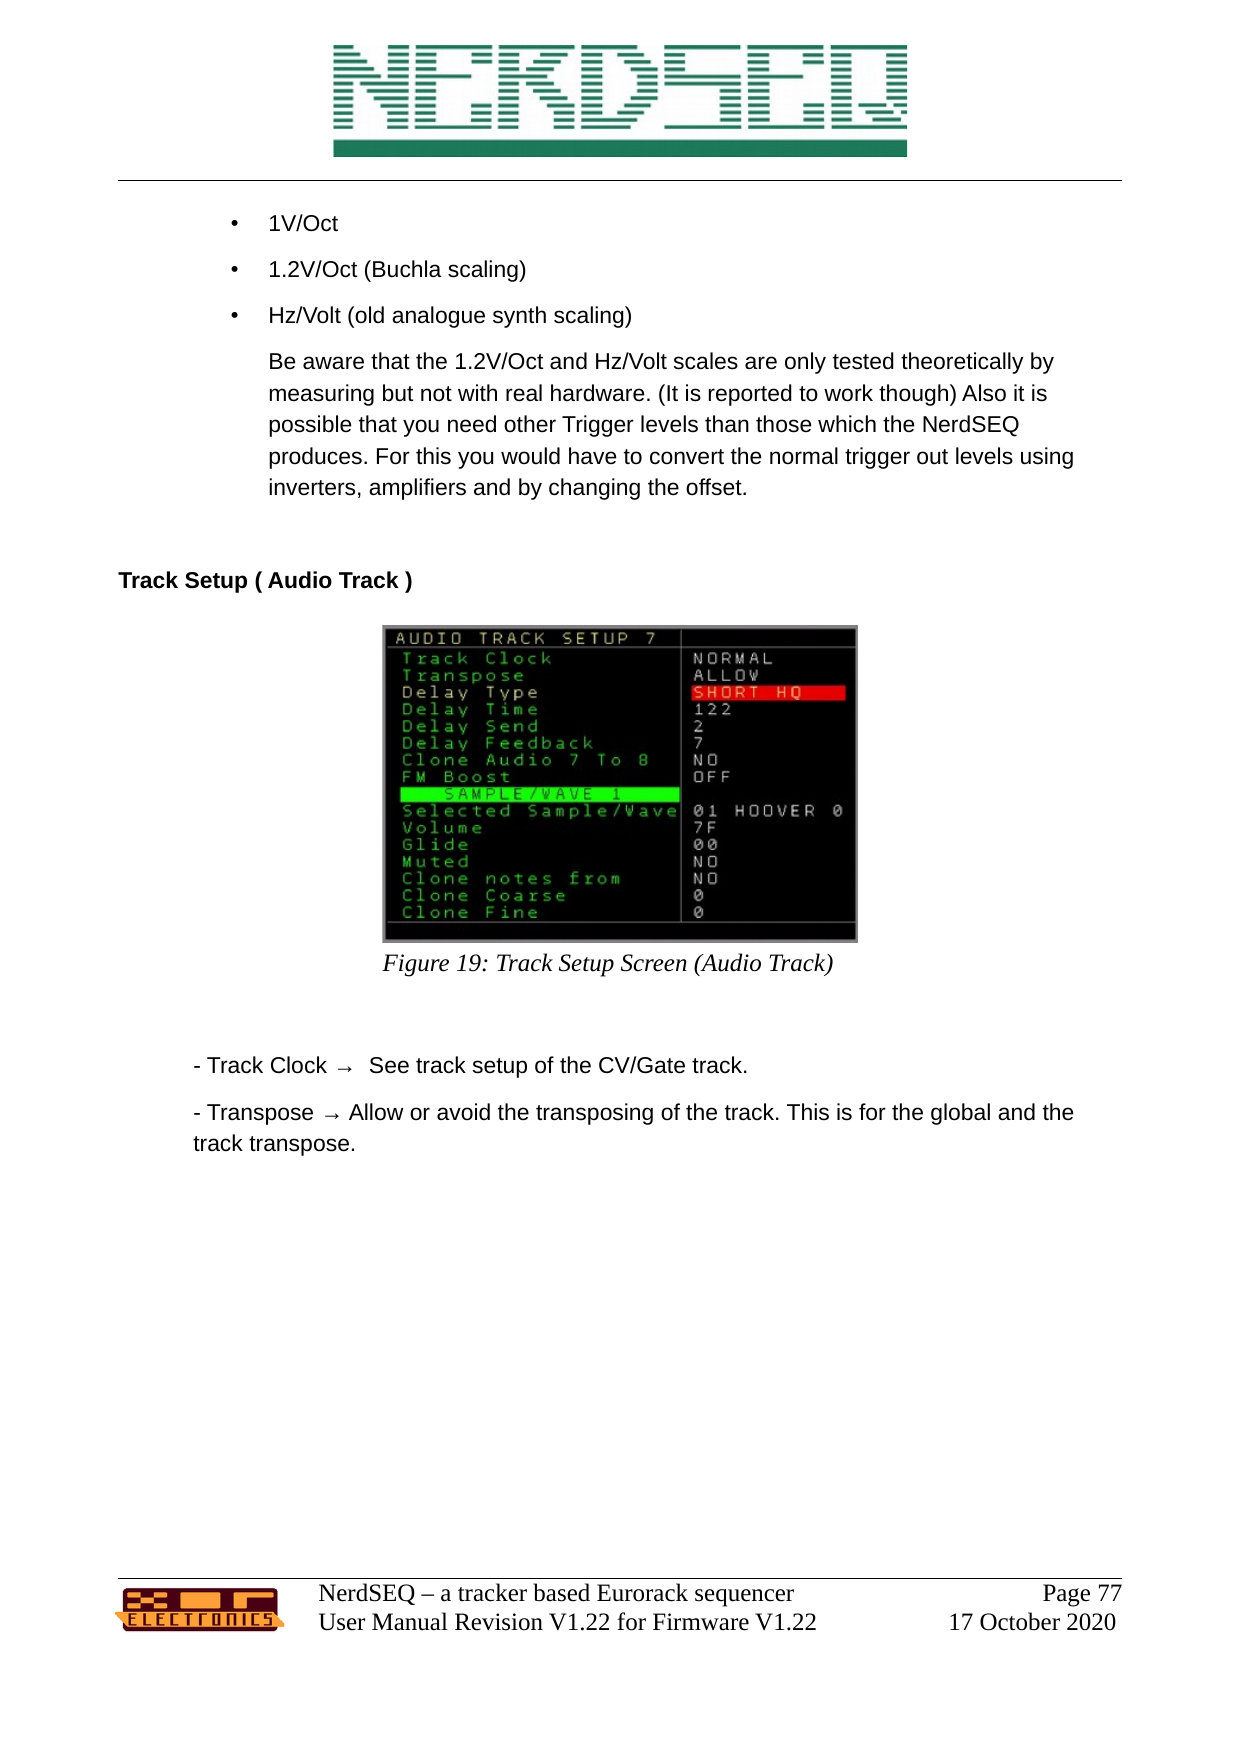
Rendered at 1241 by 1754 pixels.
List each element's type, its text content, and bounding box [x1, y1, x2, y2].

text - Transpose → Allow or avoid the transposing of the track. This is for the global and the track transpose. [193, 1098, 1122, 1156]
list Hz/Volt (old analogue synth scaling) [231, 302, 1122, 328]
picture [382, 625, 858, 943]
list 1.2V/Oct (Buchla scaling) [231, 256, 1122, 282]
picture [333, 45, 908, 157]
list 1V/Oct [231, 209, 1122, 236]
list Be aware that the 1.2V/Oct and Hz/Volt scales are only tested theoretically by measuring but not with real hardware. (It is reported to work though) Also it is possible that you need other Trigger levels than those which the NerdSEQ produces. For this you would have to convert the normal trigger out levels using inverters, amplifiers and by changing the offset. [231, 348, 1122, 501]
text Track Setup ( Audio Track ) [118, 567, 1122, 593]
text - Track Clock → See track setup of the CV/Gate track. [193, 1052, 1122, 1079]
picture [115, 1584, 285, 1634]
text Figure 19: Track Setup Screen (Audio Track) [382, 943, 858, 976]
